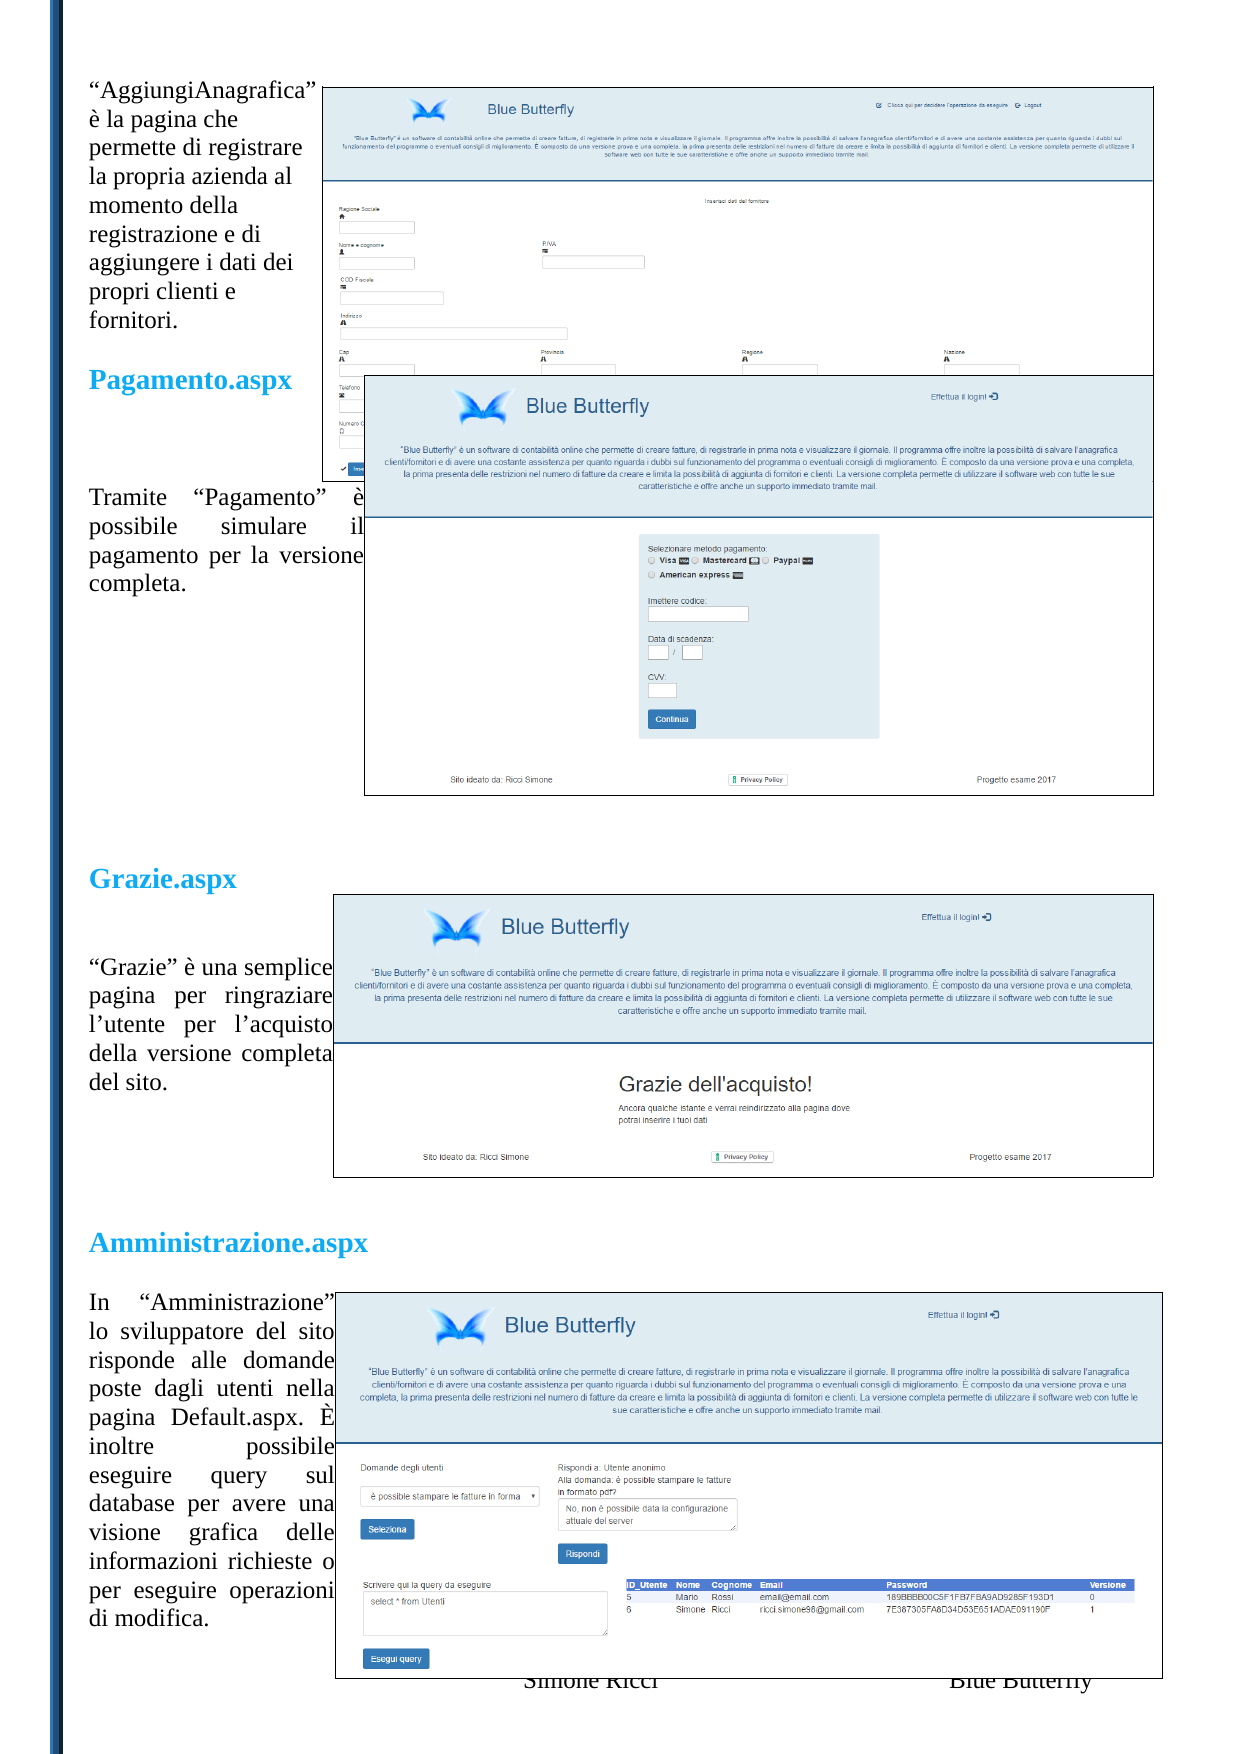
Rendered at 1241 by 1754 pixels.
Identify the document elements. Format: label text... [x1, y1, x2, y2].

text “Grazie” è una semplice pagina per ringraziare l’utente per l’acquisto della versione completa del sito. [89, 952, 333, 1096]
text In “Amministrazione” lo sviluppatore del sito risponde alle domande poste dagli utenti nella pagina Default.aspx. È inoltre possibile eseguire query sul database per avere una visione grafica delle informazioni richieste o per eseguire operazioni di modifica. [89, 1287, 1151, 1632]
text Pagamento.aspx [89, 362, 322, 396]
text “AggiungiAnagrafica” è la pagina che permette di registrare la propria azienda al momento della registrazione e di aggiungere i dati dei propri clienti e fornitori. [89, 75, 1153, 334]
text Tramite “Pagamento” è possibile simulare il pagamento per la versione completa. [89, 482, 364, 597]
text Amministrazione.aspx [89, 1225, 1151, 1258]
text Grazie.aspx [89, 861, 1151, 894]
